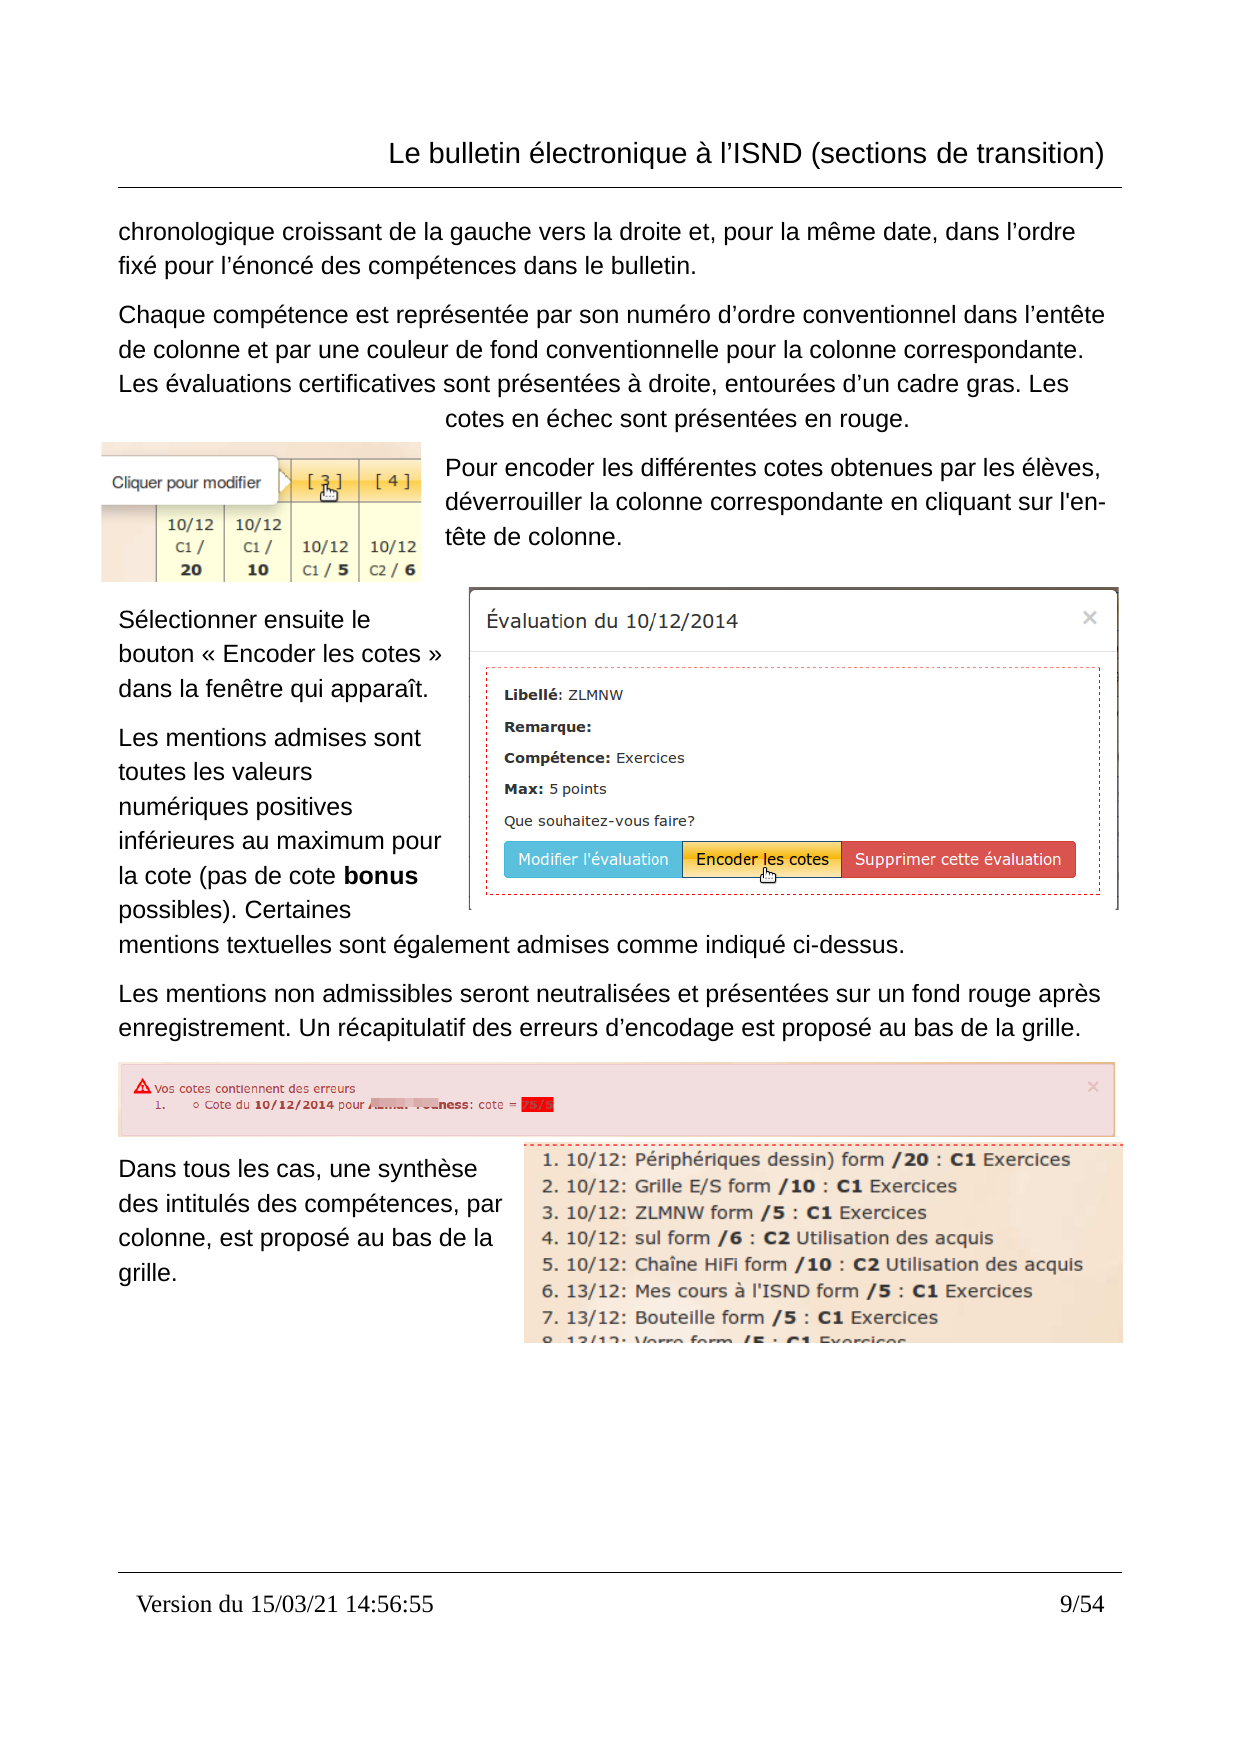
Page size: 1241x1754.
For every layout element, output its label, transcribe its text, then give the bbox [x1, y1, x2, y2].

text Pour encoder les différentes cotes obtenues par les élèves, déverrouiller la colonne correspondante en cliquant sur l'en-tête de colonne. [422, 453, 1122, 550]
text Sélectionner ensuite le bouton « Encoder les cotes » dans la fenêtre qui apparaît. [118, 571, 1122, 702]
picture [101, 442, 422, 582]
picture [524, 1142, 1123, 1343]
text chronologique croissant de la gauche vers la droite et, pour la même date, dans l’ordre fixé pour l’énoncé des compétences dans le bulletin. [118, 217, 1122, 280]
text Chaque compétence est représentée par son numéro d’ordre conventionnel dans l’entête de colonne et par une couleur de fond conventionnelle pour la colonne correspondante. Les évaluations certificatives sont présentées à droite, entourées d’un cadre gras. Les cotes en échec sont présentées en rouge. [118, 300, 1122, 432]
text Les mentions non admissibles seront neutralisées et présentées sur un fond rouge après enregistrement. Un récapitulatif des erreurs d’encodage est proposé au bas de la grille. [118, 979, 1122, 1042]
picture [118, 1062, 1116, 1137]
picture [468, 587, 1119, 910]
text Dans tous les cas, une synthèse des intitulés des compétences, par colonne, est proposé au bas de la grille. [118, 1062, 1122, 1286]
text Les mentions admises sont toutes les valeurs numériques positives inférieures au maximum pour la cote (pas de cote bonus possibles). Certaines mentions textuelles sont également admises comme indiqué ci-dessus. [118, 723, 1122, 958]
